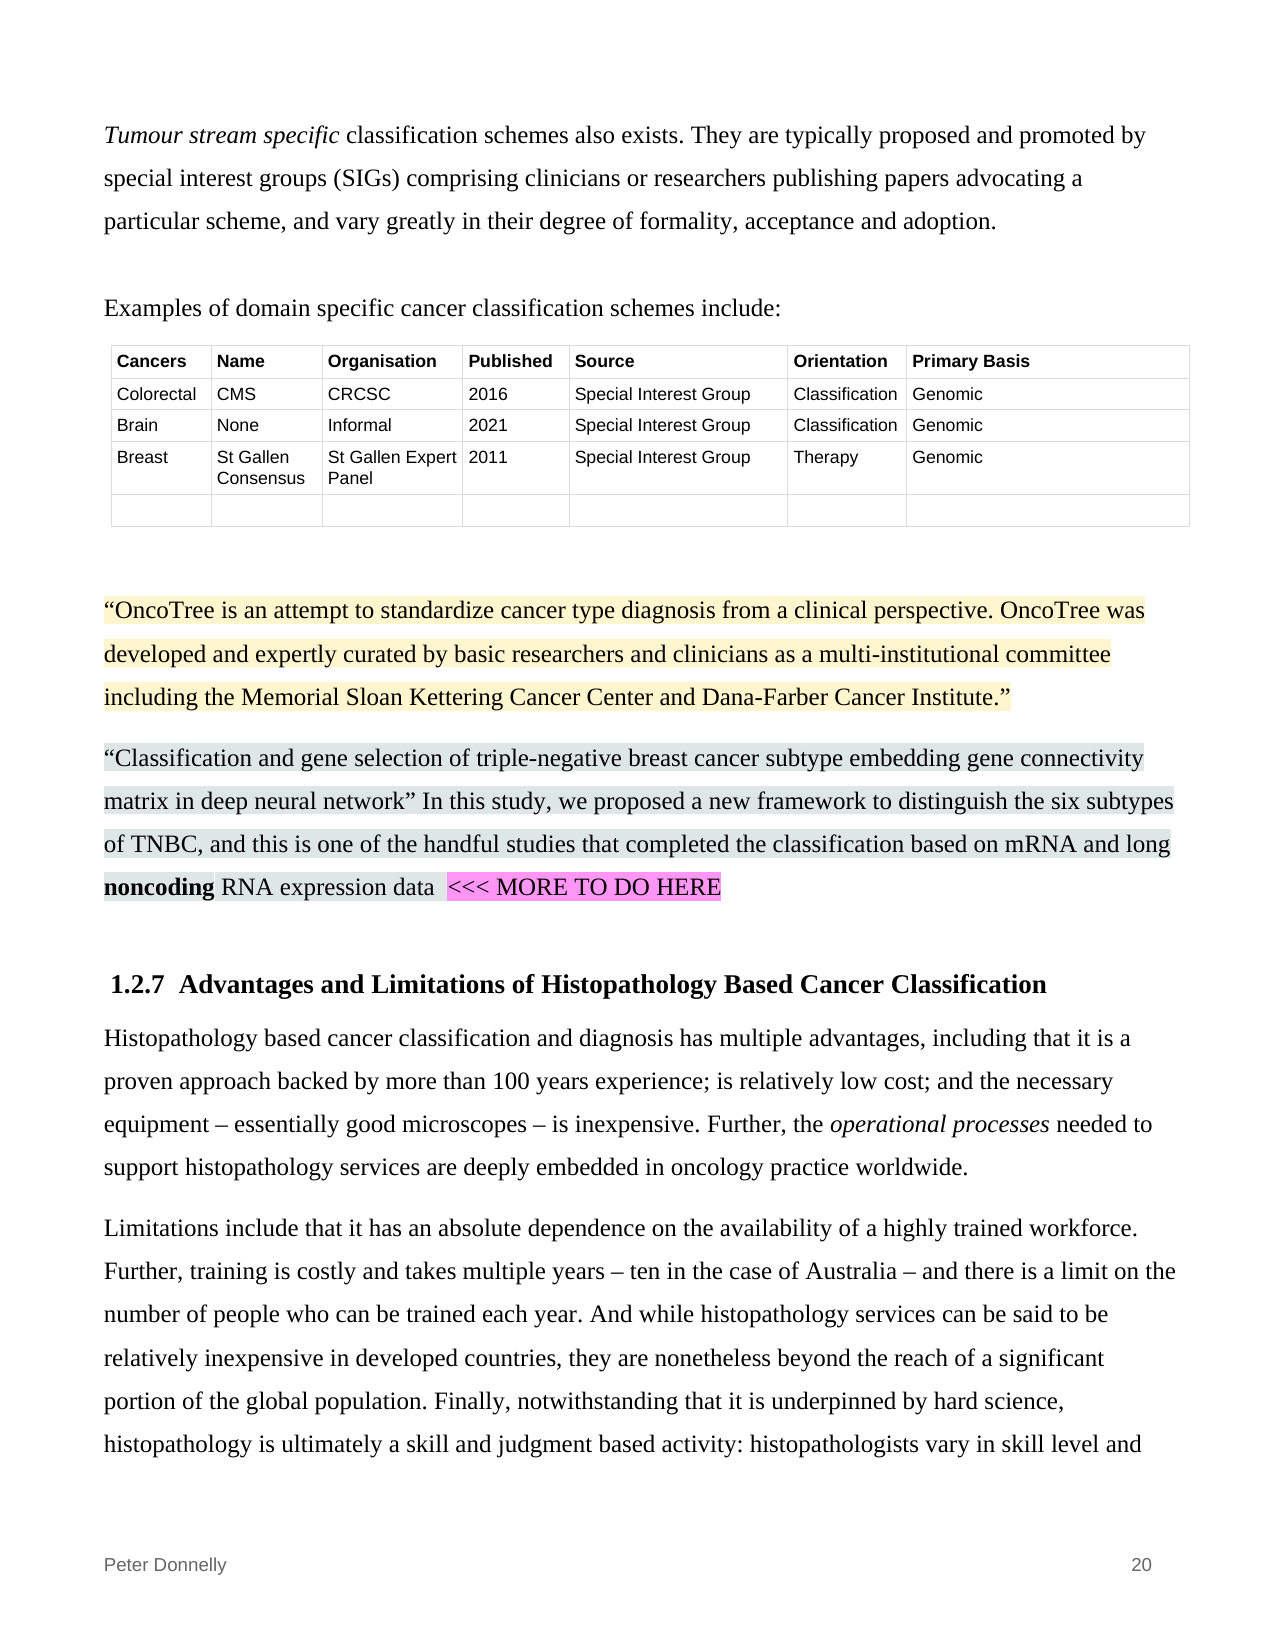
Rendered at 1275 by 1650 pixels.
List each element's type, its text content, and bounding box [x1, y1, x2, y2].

table_cell [112, 495, 211, 526]
table_cell None [212, 410, 322, 441]
table_header Name [212, 346, 322, 377]
text Histopathology based cancer classification and diagnosis has multiple advantages, including that it is a proven approach backed by more than 100 years experience; is relatively low cost; and the necessary equipment – essentially good microscopes – is inexpensive. Further, the operational processes needed to support histopathology services are deeply embedded in oncology practice worldwide. [103, 1023, 1181, 1181]
table_cell Genomic [907, 410, 1189, 441]
table_cell [212, 495, 322, 526]
table_cell Classification [788, 379, 906, 409]
table_cell CRCSC [323, 379, 462, 409]
table_header Primary Basis [907, 346, 1189, 377]
text “OncoTree is an attempt to standardize cancer type diagnosis from a clinical perspective. OncoTree was developed and expertly curated by basic researchers and clinicians as a multi-institutional committee including the Memorial Sloan Kettering Cancer Center and Dana-Farber Cancer Institute.” [103, 596, 1181, 711]
table_cell 2011 [463, 442, 569, 494]
table_cell [570, 495, 787, 526]
table_cell St Gallen Expert Panel [323, 442, 462, 494]
table_cell [788, 495, 906, 526]
table_header Orientation [788, 346, 906, 377]
table_cell [323, 495, 462, 526]
table_cell Genomic [907, 442, 1189, 494]
table_header Organisation [323, 346, 462, 377]
table_cell St Gallen Consensus [212, 442, 322, 494]
table_cell [463, 495, 569, 526]
table_cell Special Interest Group [570, 410, 787, 441]
text Examples of domain specific cancer classification schemes include: [103, 293, 1181, 322]
text Limitations include that it has an absolute dependence on the availability of a highly trained workforce. Further, training is costly and takes multiple years – ten in the case of Australia – and there is a limit on the number of people who can be trained each year. And while histopathology services can be said to be relatively inexpensive in developed countries, they are nonetheless beyond the reach of a significant portion of the global population. Finally, notwithstanding that it is underpinned by hard science, histopathology is ultimately a skill and judgment based activity: histopathologists vary in skill level and [103, 1213, 1181, 1458]
table_cell Therapy [788, 442, 906, 494]
table_cell Genomic [907, 379, 1189, 409]
table_cell 2021 [463, 410, 569, 441]
table_cell Classification [788, 410, 906, 441]
table_cell Colorectal [112, 379, 211, 409]
table_cell [907, 495, 1189, 526]
table_cell Special Interest Group [570, 379, 787, 409]
subtitle Advantages and Limitations of Histopathology Based Cancer Classification [103, 968, 1181, 999]
text “Classification and gene selection of triple-negative breast cancer subtype embedding gene connectivity matrix in deep neural network” In this study, we proposed a new framework to distinguish the six subtypes of TNBC, and this is one of the handful studies that completed the classification based on mRNA and long noncoding RNA expression data <<< MORE TO DO HERE [103, 743, 1181, 901]
table_cell CMS [212, 379, 322, 409]
table_cell Brain [112, 410, 211, 441]
table_cell 2016 [463, 379, 569, 409]
table_cell Informal [323, 410, 462, 441]
table_cell Breast [112, 442, 211, 494]
table_header Source [570, 346, 787, 377]
text Tumour stream specific classification schemes also exists. They are typically proposed and promoted by special interest groups (SIGs) comprising clinicians or researchers publishing papers advocating a particular scheme, and vary greatly in their degree of formality, acceptance and adoption. [103, 120, 1181, 235]
table_cell Special Interest Group [570, 442, 787, 494]
table_header Published [463, 346, 569, 377]
table_header Cancers [112, 346, 211, 377]
